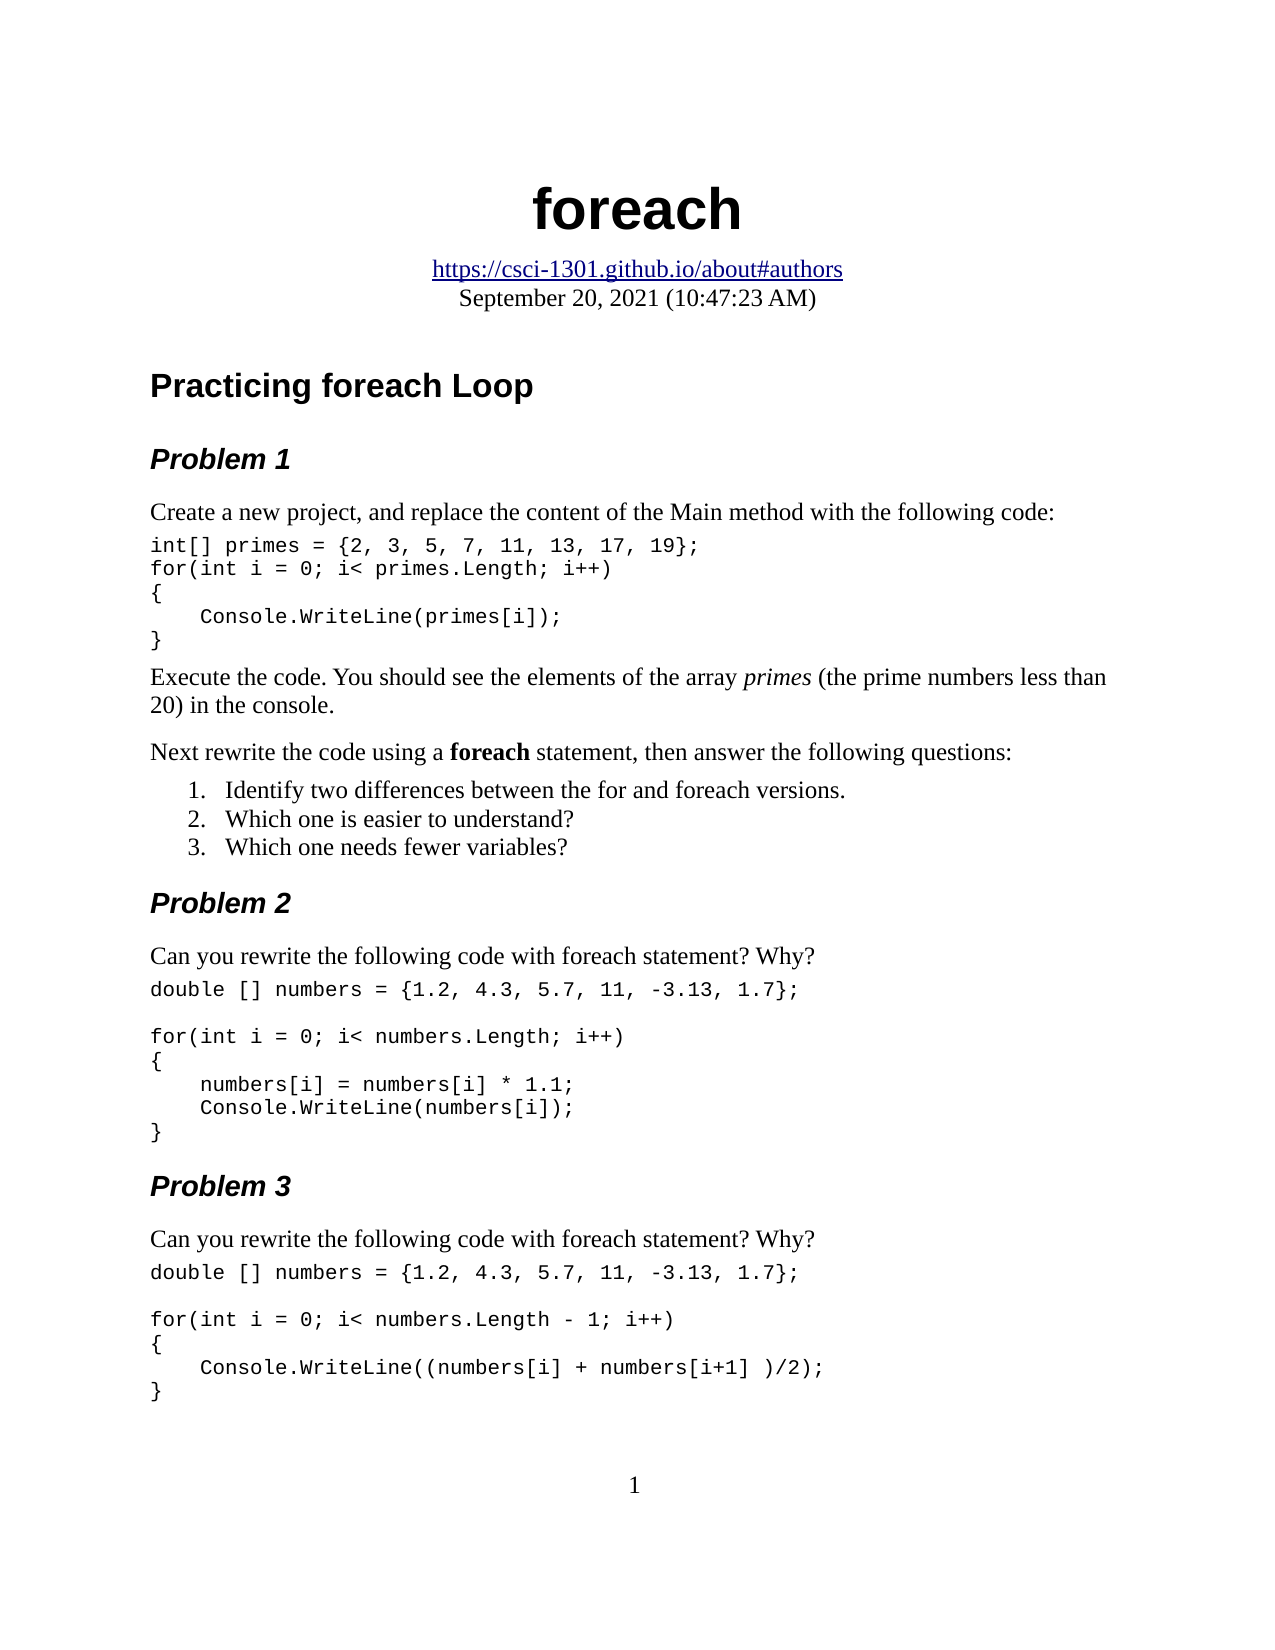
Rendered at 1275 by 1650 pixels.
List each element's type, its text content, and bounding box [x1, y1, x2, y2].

list Which one needs fewer variables? [187, 832, 1125, 861]
text September 20, 2021 (10:47:23 AM) [150, 283, 1125, 312]
text int[] primes = {2, 3, 5, 7, 11, 13, 17, 19}; [150, 535, 1125, 558]
title foreach [150, 175, 1125, 242]
text for(int i = 0; i< primes.Length; i++) [150, 558, 1125, 582]
text double [] numbers = {1.2, 4.3, 5.7, 11, -3.13, 1.7}; [150, 1262, 1125, 1286]
text for(int i = 0; i< numbers.Length; i++) [150, 1026, 1125, 1050]
list Which one is easier to understand? [187, 804, 1125, 832]
text { [150, 582, 1125, 606]
subtitle Problem 3 [150, 1169, 1125, 1203]
text Console.WriteLine(numbers[i]); [150, 1097, 1125, 1121]
text https://csci-1301.github.io/about#authors [150, 254, 1125, 283]
text { [150, 1050, 1125, 1073]
subtitle Practicing foreach Loop [150, 366, 1125, 404]
list Identify two differences between the for and foreach versions. [187, 775, 1125, 804]
text Can you rewrite the following code with foreach statement? Why? [150, 941, 1125, 970]
text } [150, 1121, 1125, 1144]
subtitle Problem 2 [150, 886, 1125, 920]
text Next rewrite the code using a foreach statement, then answer the following questions: [150, 737, 1125, 766]
text } [150, 629, 1125, 653]
text for(int i = 0; i< numbers.Length - 1; i++) [150, 1309, 1125, 1333]
text { [150, 1333, 1125, 1357]
text Can you rewrite the following code with foreach statement? Why? [150, 1224, 1125, 1253]
text Execute the code. You should see the elements of the array primes (the prime numbers less than 20) in the console. [150, 662, 1125, 719]
subtitle Problem 1 [150, 442, 1125, 476]
text } [150, 1380, 1125, 1404]
text Console.WriteLine((numbers[i] + numbers[i+1] )/2); [150, 1357, 1125, 1380]
text numbers[i] = numbers[i] * 1.1; [150, 1073, 1125, 1097]
text double [] numbers = {1.2, 4.3, 5.7, 11, -3.13, 1.7}; [150, 979, 1125, 1003]
text Console.WriteLine(primes[i]); [150, 606, 1125, 629]
text Create a new project, and replace the content of the Main method with the following code: [150, 497, 1125, 526]
